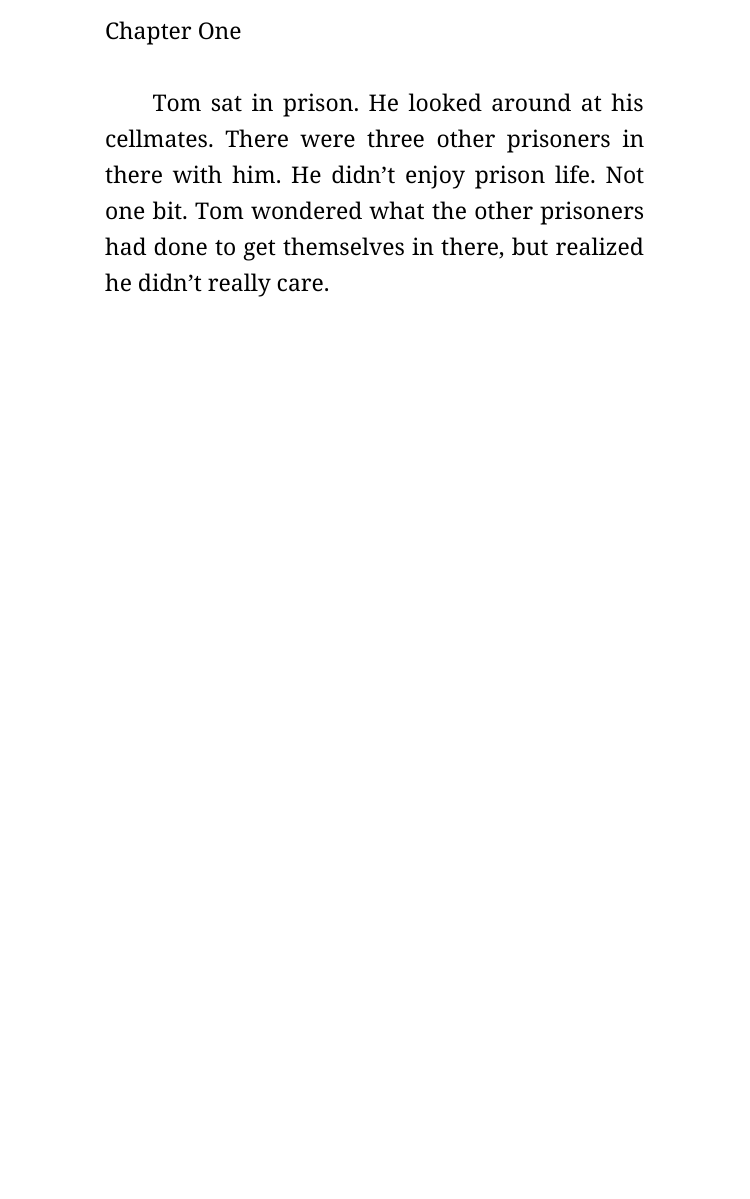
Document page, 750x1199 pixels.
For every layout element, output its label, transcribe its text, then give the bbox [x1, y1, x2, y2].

text Chapter One [105, 15, 645, 46]
text Tom sat in prison. He looked around at his cellmates. There were three other prisoners in there with him. He didn’t enjoy prison life. Not one bit. Tom wondered what the other prisoners had done to get themselves in there, but realized he didn’t really care. [105, 87, 645, 298]
